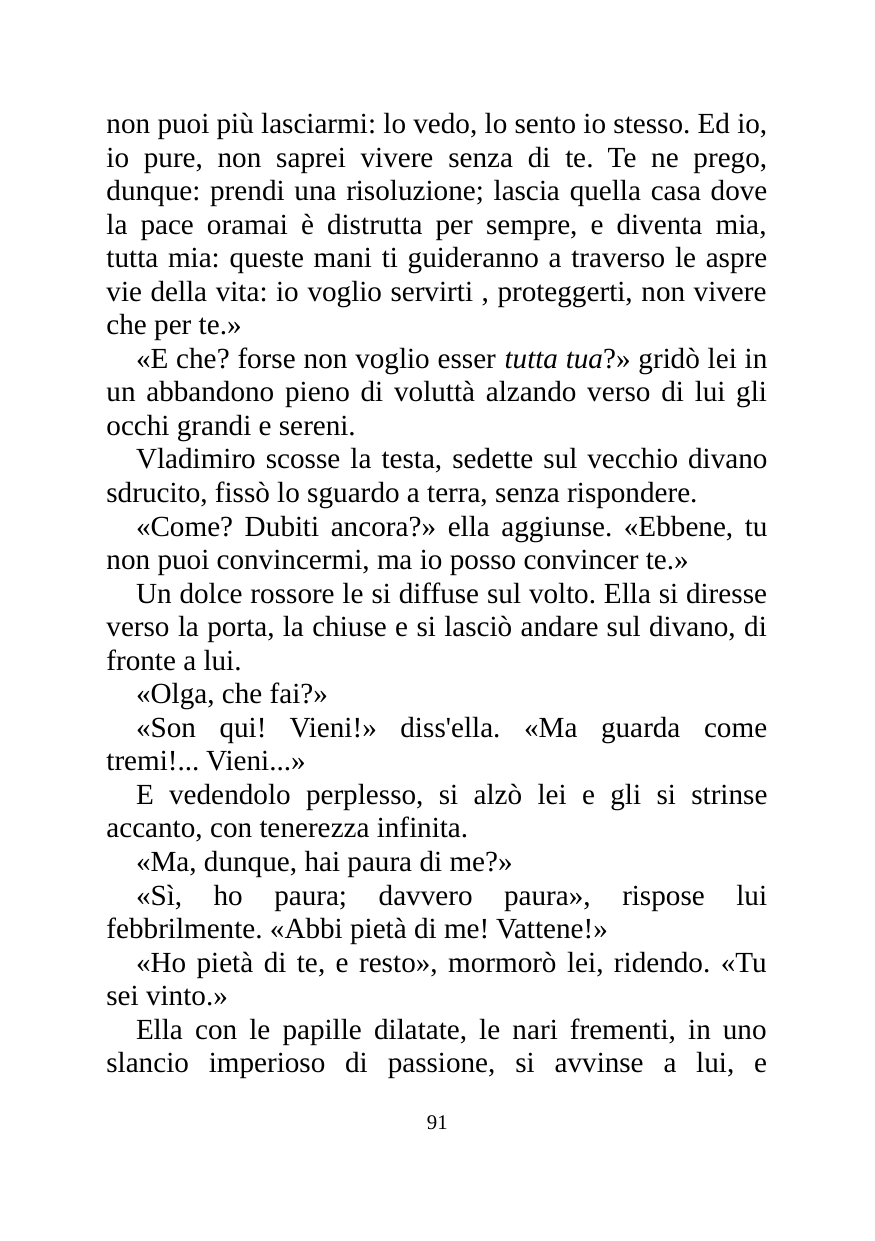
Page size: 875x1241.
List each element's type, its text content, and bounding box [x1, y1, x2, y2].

text non puoi più lasciarmi: lo vedo, lo sento io stesso. Ed io, io pure, non saprei vivere senza di te. Te ne prego, dunque: prendi una risoluzione; lascia quella casa dove la pace oramai è distrutta per sempre, e diventa mia, tutta mia: queste mani ti guideranno a traverso le aspre vie della vita: io voglio servirti , proteggerti, non vivere che per te.» [106, 106, 768, 341]
text «Sì, ho paura; davvero paura», rispose lui febbrilmente. «Abbi pietà di me! Vattene!» [106, 878, 768, 945]
text E vedendolo perplesso, si alzò lei e gli si strinse accanto, con tenerezza infinita. [106, 777, 768, 844]
text «Ma, dunque, hai paura di me?» [106, 844, 768, 878]
text Un dolce rossore le si diffuse sul volto. Ella si diresse verso la porta, la chiuse e si lasciò andare sul divano, di fronte a lui. [106, 576, 768, 676]
text «Son qui! Vieni!» diss'ella. «Ma guarda come tremi!... Vieni...» [106, 710, 768, 777]
text «Olga, che fai?» [106, 676, 768, 710]
text «Come? Dubiti ancora?» ella aggiunse. «Ebbene, tu non puoi convincermi, ma io posso convincer te.» [106, 509, 768, 576]
text «E che? forse non voglio esser tutta tua?» gridò lei in un abbandono pieno di voluttà alzando verso di lui gli occhi grandi e sereni. [106, 341, 768, 442]
text Vladimiro scosse la testa, sedette sul vecchio divano sdrucito, fissò lo sguardo a terra, senza rispondere. [106, 442, 768, 509]
text Ella con le papille dilatate, le nari frementi, in uno slancio imperioso di passione, si avvinse a lui, e [106, 1012, 768, 1079]
text «Ho pietà di te, e resto», mormorò lei, ridendo. «Tu sei vinto.» [106, 945, 768, 1012]
